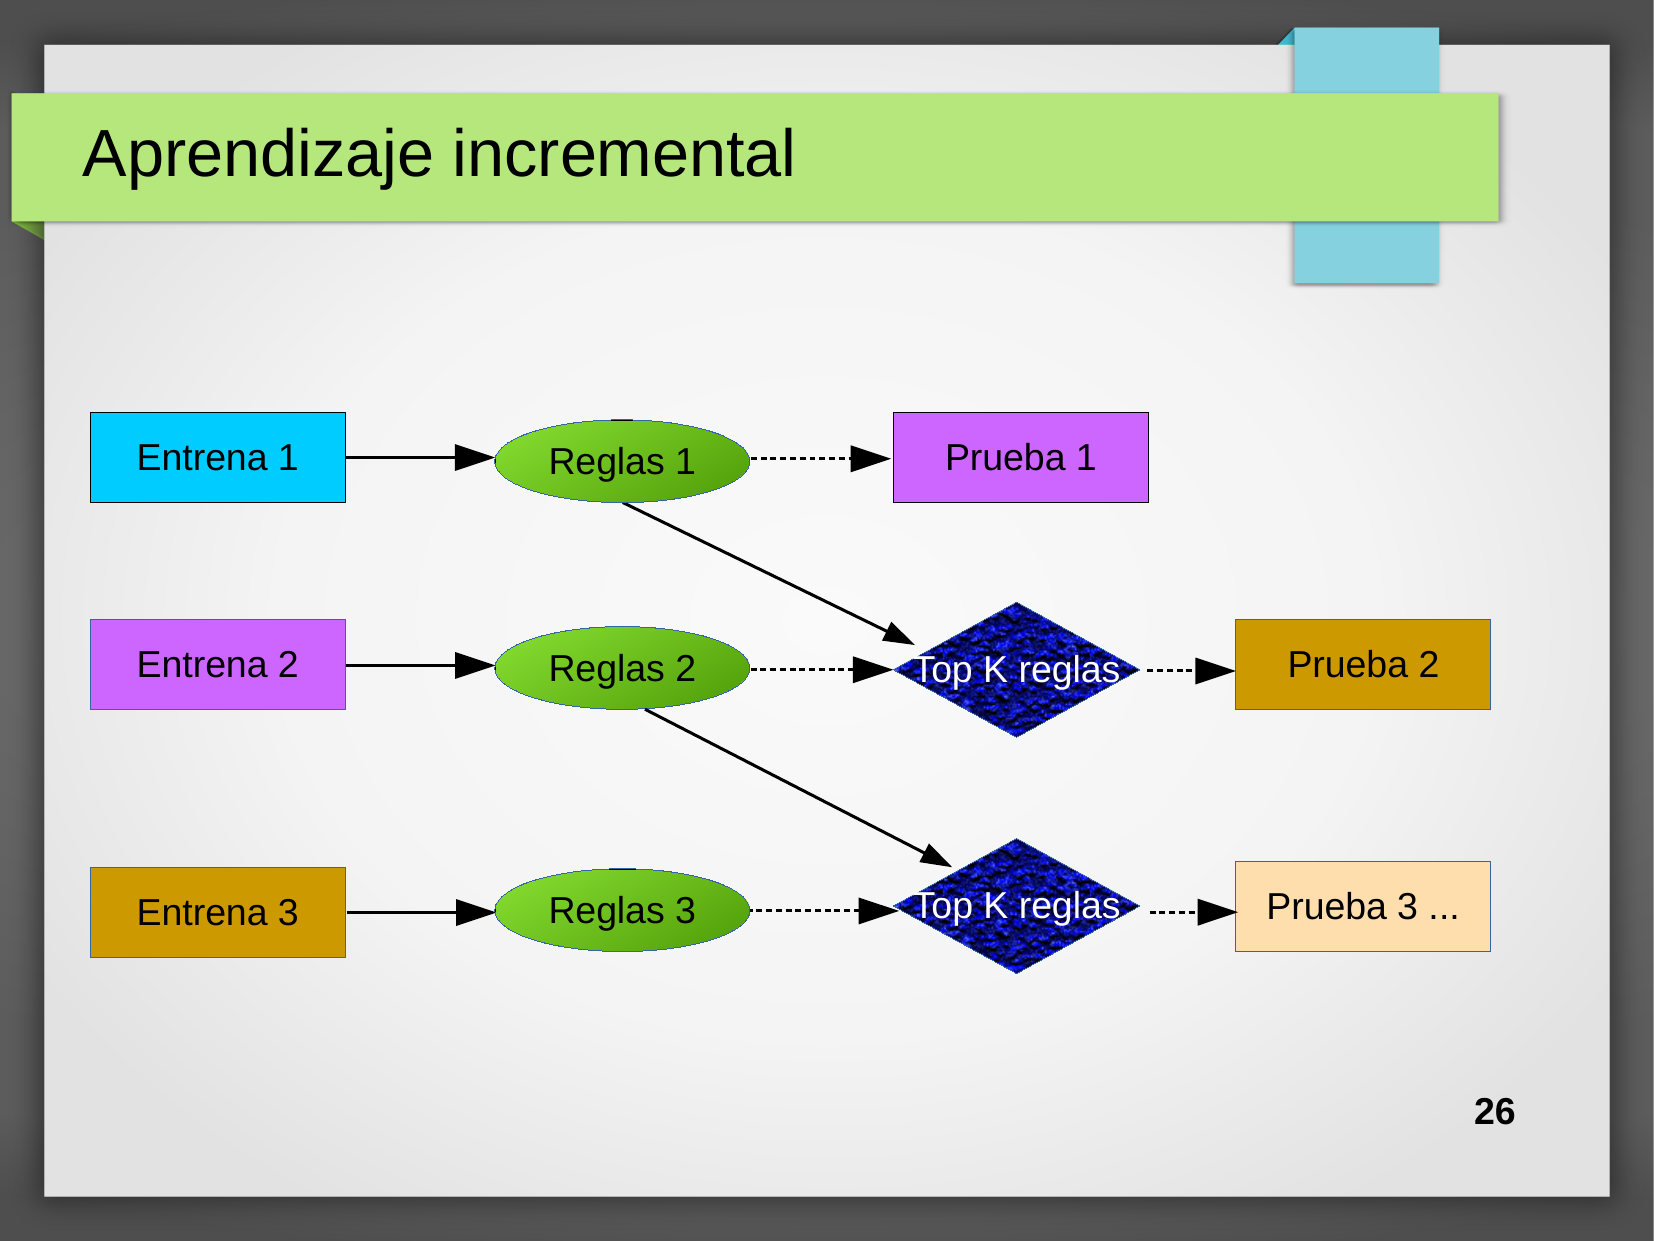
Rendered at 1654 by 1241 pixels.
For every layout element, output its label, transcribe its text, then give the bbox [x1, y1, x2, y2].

title Aprendizaje incremental [82, 79, 1501, 229]
text_box Entrena 2 [90, 619, 346, 710]
text_box Prueba 2 [1235, 619, 1491, 710]
text_box Reglas 3 [494, 868, 750, 952]
text_box Entrena 1 [90, 412, 346, 503]
text_box Top K reglas [893, 838, 1140, 974]
text_box Prueba 1 [893, 412, 1149, 503]
text_box Reglas 2 [494, 626, 750, 710]
text_box Prueba 3 ... [1235, 861, 1491, 952]
text_box [1459, 1083, 1654, 1154]
text_box Reglas 1 [494, 419, 750, 503]
picture [0, 0, 1654, 1241]
text_box Entrena 3 [90, 867, 346, 958]
text_box Top K reglas [893, 602, 1140, 738]
